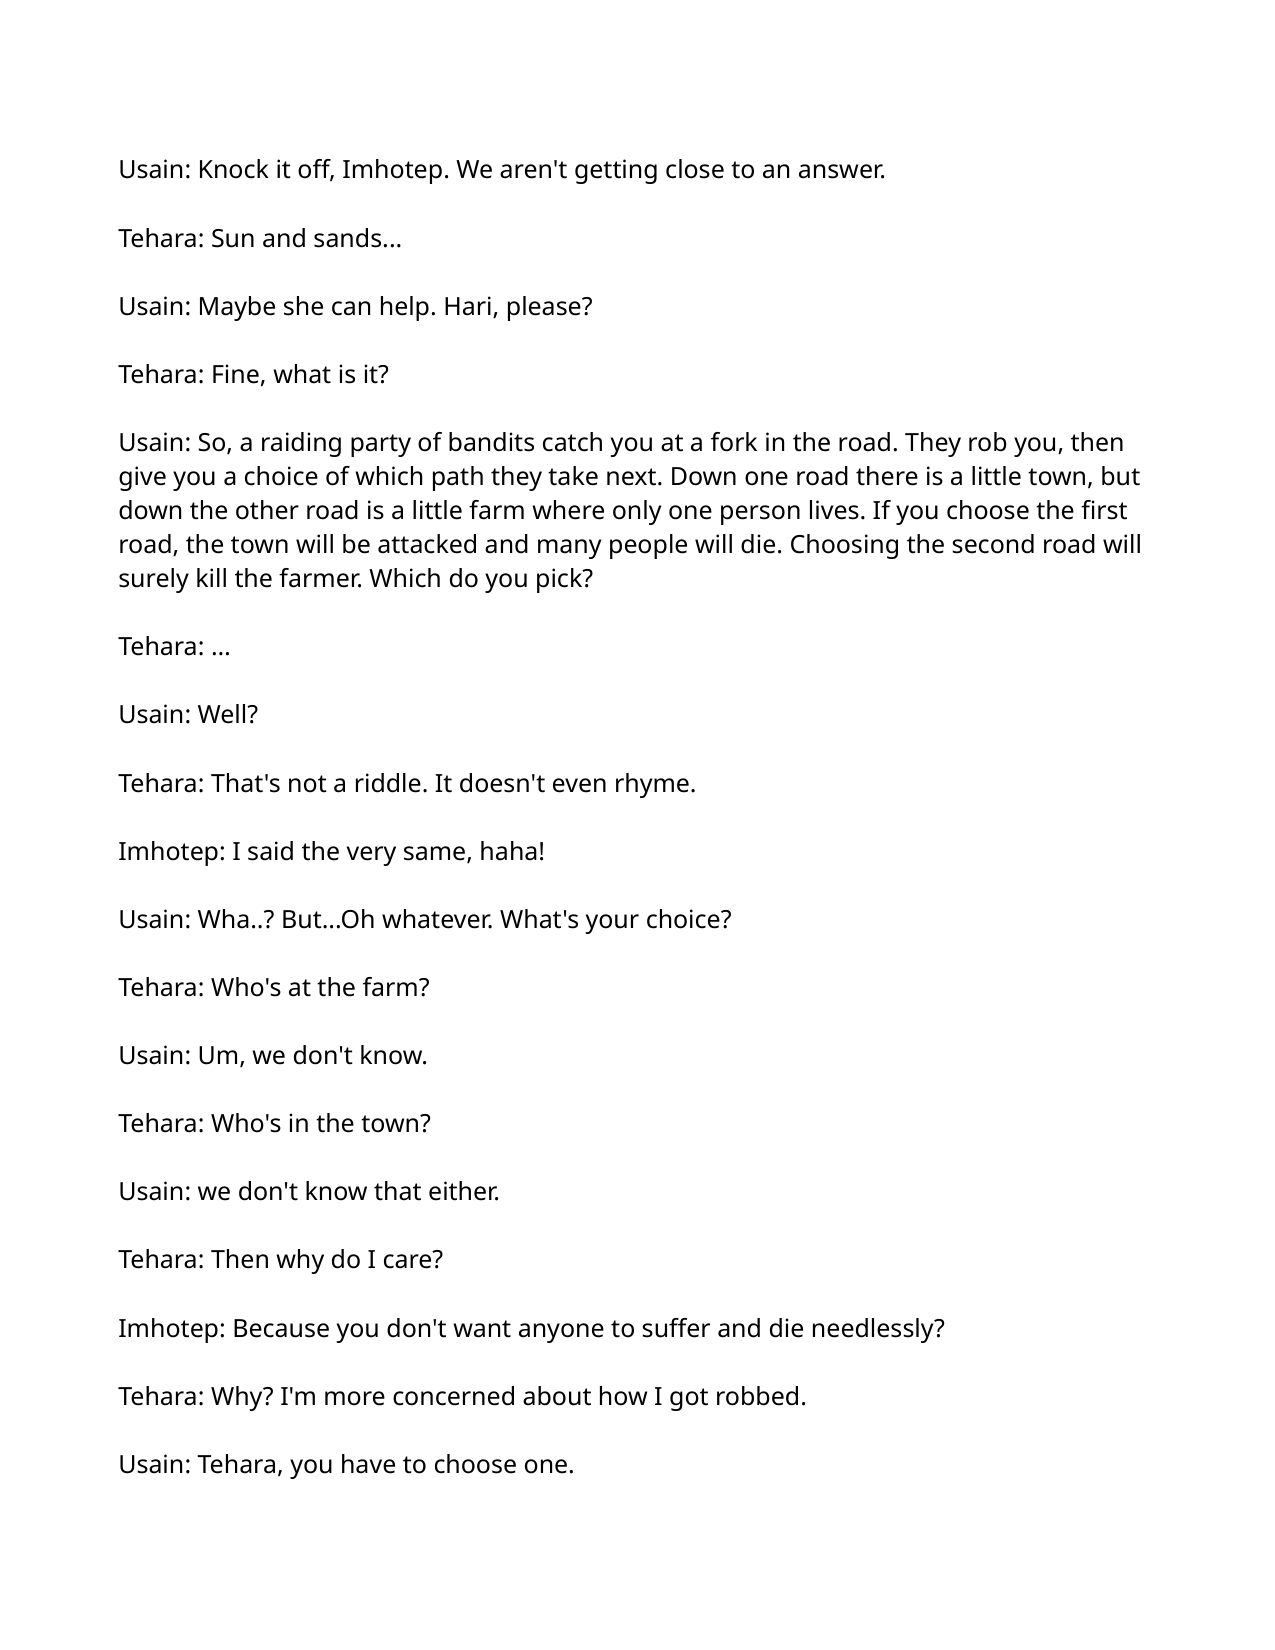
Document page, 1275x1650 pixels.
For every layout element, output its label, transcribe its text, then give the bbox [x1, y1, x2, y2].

text Tehara: That's not a riddle. It doesn't even rhyme. [118, 765, 1157, 799]
text Usain: we don't know that either. [118, 1174, 1157, 1208]
text Usain: Knock it off, Imhotep. We aren't getting close to an answer. [118, 152, 1157, 186]
text Usain: Maybe she can help. Hari, please? [118, 288, 1157, 322]
text Usain: Tehara, you have to choose one. [118, 1447, 1157, 1481]
text Tehara: Who's in the town? [118, 1106, 1157, 1140]
text Tehara: Sun and sands... [118, 220, 1157, 254]
text Tehara: Who's at the farm? [118, 970, 1157, 1004]
text Usain: Wha..? But...Oh whatever. What's your choice? [118, 902, 1157, 936]
text Tehara: Then why do I care? [118, 1242, 1157, 1276]
text Usain: So, a raiding party of bandits catch you at a fork in the road. They rob you, then give you a choice of which path they take next. Down one road there is a little town, but down the other road is a little farm where only one person lives. If you choose the first road, the town will be attacked and many people will die. Choosing the second road will surely kill the farmer. Which do you pick? [118, 425, 1157, 595]
text Imhotep: I said the very same, haha! [118, 833, 1157, 867]
text Usain: Um, we don't know. [118, 1038, 1157, 1072]
text Tehara: Why? I'm more concerned about how I got robbed. [118, 1378, 1157, 1412]
text Imhotep: Because you don't want anyone to suffer and die needlessly? [118, 1310, 1157, 1344]
text Tehara: … [118, 629, 1157, 663]
text Tehara: Fine, what is it? [118, 357, 1157, 391]
text Usain: Well? [118, 697, 1157, 731]
